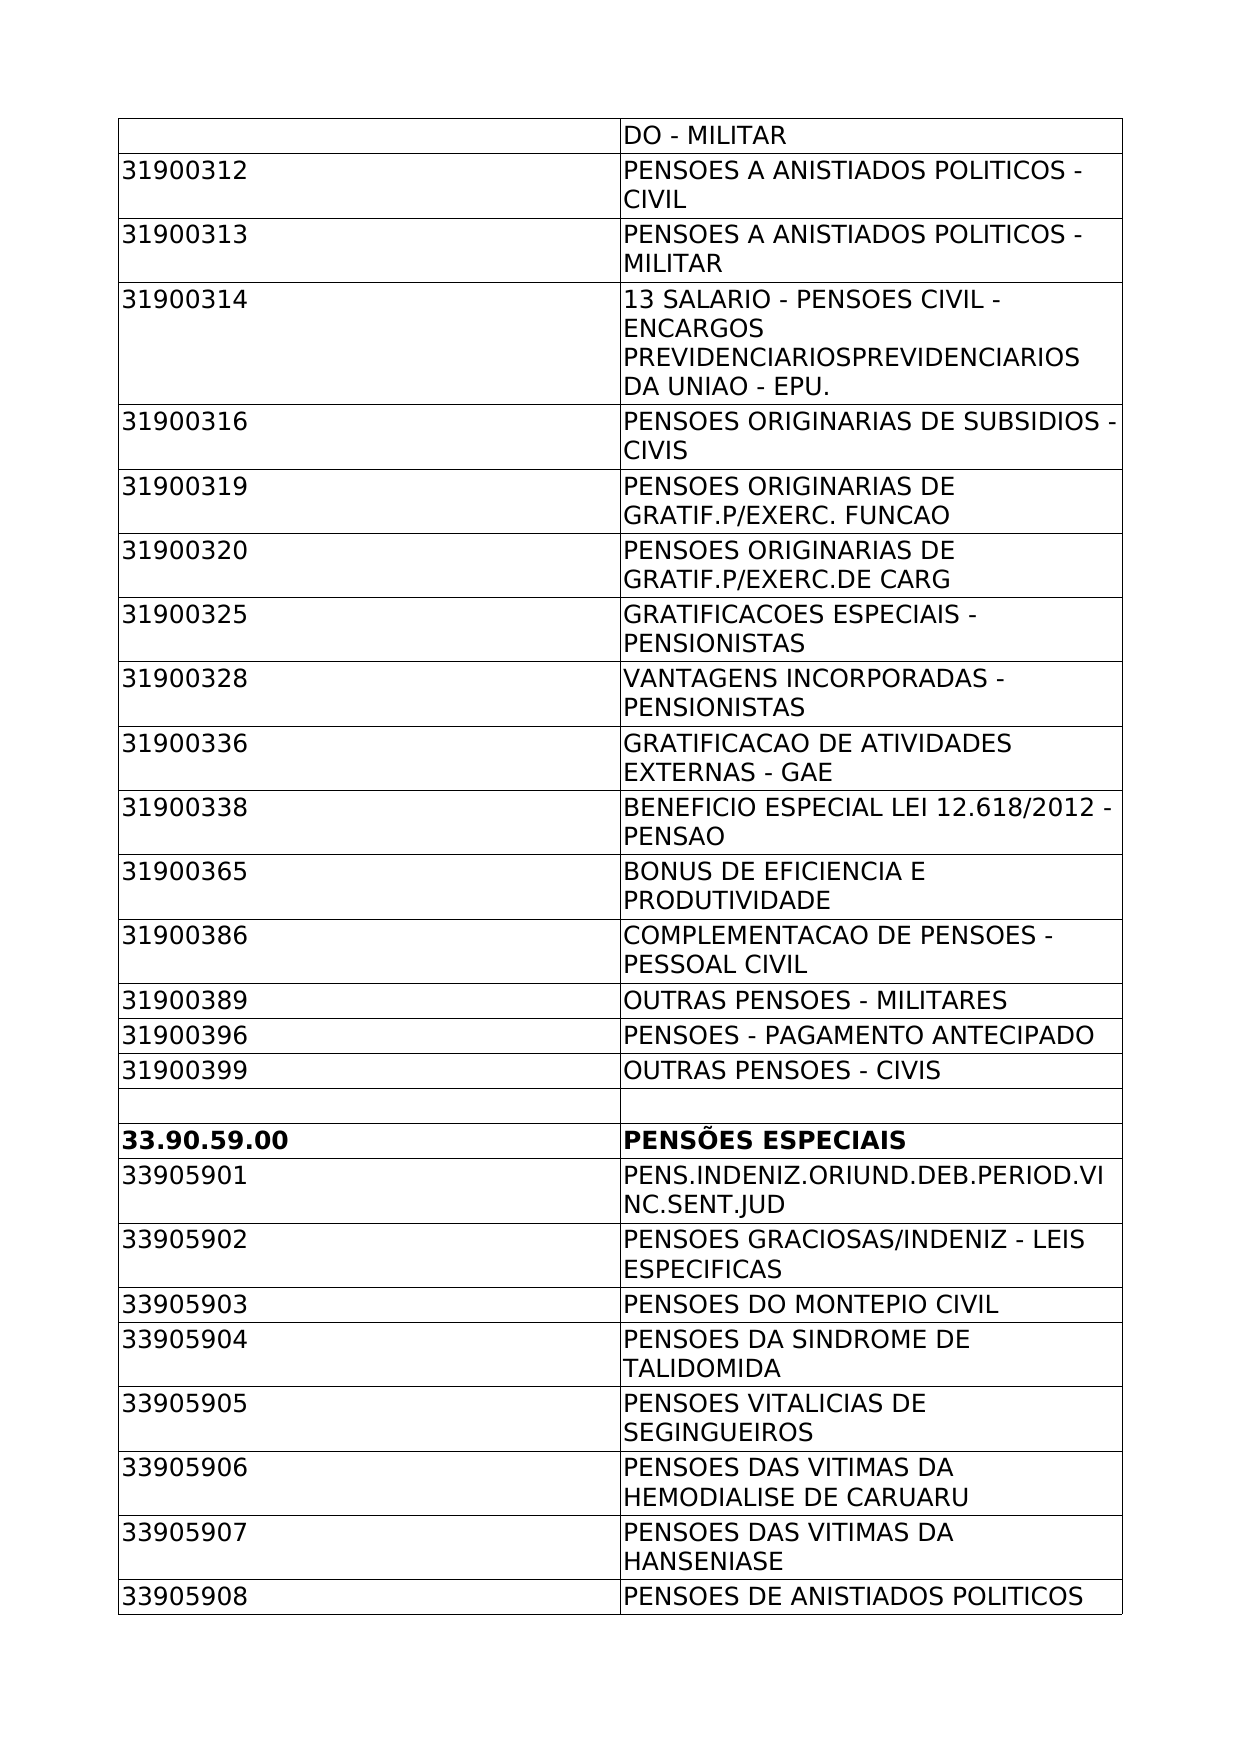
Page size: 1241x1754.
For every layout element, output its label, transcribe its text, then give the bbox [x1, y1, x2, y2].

table_cell 33905906 [119, 1452, 620, 1515]
table_cell [119, 119, 620, 153]
table_cell 31900314 [119, 283, 620, 404]
table_cell 33905908 [119, 1580, 620, 1614]
table_cell 31900319 [119, 470, 620, 533]
table_cell 31900389 [119, 984, 620, 1018]
table_cell PENSOES ORIGINARIAS DE SUBSIDIOS - CIVIS [621, 405, 1122, 469]
table_cell BONUS DE EFICIENCIA E PRODUTIVIDADE [621, 855, 1122, 918]
table_cell 31900336 [119, 727, 620, 790]
table_cell PENSOES DO MONTEPIO CIVIL [621, 1288, 1122, 1322]
table_cell 31900320 [119, 534, 620, 597]
table_cell OUTRAS PENSOES - MILITARES [621, 984, 1122, 1018]
table_cell PENSOES GRACIOSAS/INDENIZ - LEIS ESPECIFICAS [621, 1224, 1122, 1287]
table_cell 33905905 [119, 1387, 620, 1451]
table_cell OUTRAS PENSOES - CIVIS [621, 1054, 1122, 1088]
table_cell 33905904 [119, 1323, 620, 1386]
table_cell GRATIFICACOES ESPECIAIS - PENSIONISTAS [621, 598, 1122, 661]
table_cell [119, 1089, 620, 1123]
table_cell [621, 1089, 1122, 1123]
table_cell BENEFICIO ESPECIAL LEI 12.618/2012 - PENSAO [621, 791, 1122, 854]
table_cell PENSOES A ANISTIADOS POLITICOS - MILITAR [621, 219, 1122, 282]
table_cell 31900386 [119, 920, 620, 983]
table_cell PENSOES DAS VITIMAS DA HANSENIASE [621, 1516, 1122, 1579]
table_cell PENSOES DA SINDROME DE TALIDOMIDA [621, 1323, 1122, 1386]
table_cell 31900316 [119, 405, 620, 469]
table_cell PENSOES DAS VITIMAS DA HEMODIALISE DE CARUARU [621, 1452, 1122, 1515]
table_cell VANTAGENS INCORPORADAS - PENSIONISTAS [621, 662, 1122, 726]
table_cell DO - MILITAR [621, 119, 1122, 153]
table_cell 33905902 [119, 1224, 620, 1287]
table_cell COMPLEMENTACAO DE PENSOES - PESSOAL CIVIL [621, 920, 1122, 983]
table_cell 31900328 [119, 662, 620, 726]
table_cell PENS.INDENIZ.ORIUND.DEB.PERIOD.VINC.SENT.JUD [621, 1159, 1122, 1223]
table_cell 31900399 [119, 1054, 620, 1088]
table_cell PENSOES VITALICIAS DE SEGINGUEIROS [621, 1387, 1122, 1451]
table_cell 31900365 [119, 855, 620, 918]
table_cell PENSOES - PAGAMENTO ANTECIPADO [621, 1019, 1122, 1053]
table_cell 33.90.59.00 [119, 1124, 620, 1158]
table_cell PENSOES DE ANISTIADOS POLITICOS [621, 1580, 1122, 1614]
table_cell GRATIFICACAO DE ATIVIDADES EXTERNAS - GAE [621, 727, 1122, 790]
table_cell 31900396 [119, 1019, 620, 1053]
table_cell 33905903 [119, 1288, 620, 1322]
table_cell PENSOES ORIGINARIAS DE GRATIF.P/EXERC.DE CARG [621, 534, 1122, 597]
table_cell 31900312 [119, 154, 620, 217]
table_cell 31900325 [119, 598, 620, 661]
table_cell 31900313 [119, 219, 620, 282]
table_cell 33905907 [119, 1516, 620, 1579]
table_cell PENSOES ORIGINARIAS DE GRATIF.P/EXERC. FUNCAO [621, 470, 1122, 533]
table_cell 31900338 [119, 791, 620, 854]
table_cell PENSOES A ANISTIADOS POLITICOS - CIVIL [621, 154, 1122, 217]
table_cell 33905901 [119, 1159, 620, 1223]
table_cell PENSÕES ESPECIAIS [621, 1124, 1122, 1158]
table_cell 13 SALARIO - PENSOES CIVIL - ENCARGOS PREVIDENCIARIOSPREVIDENCIARIOS DA UNIAO - EPU. [621, 283, 1122, 404]
